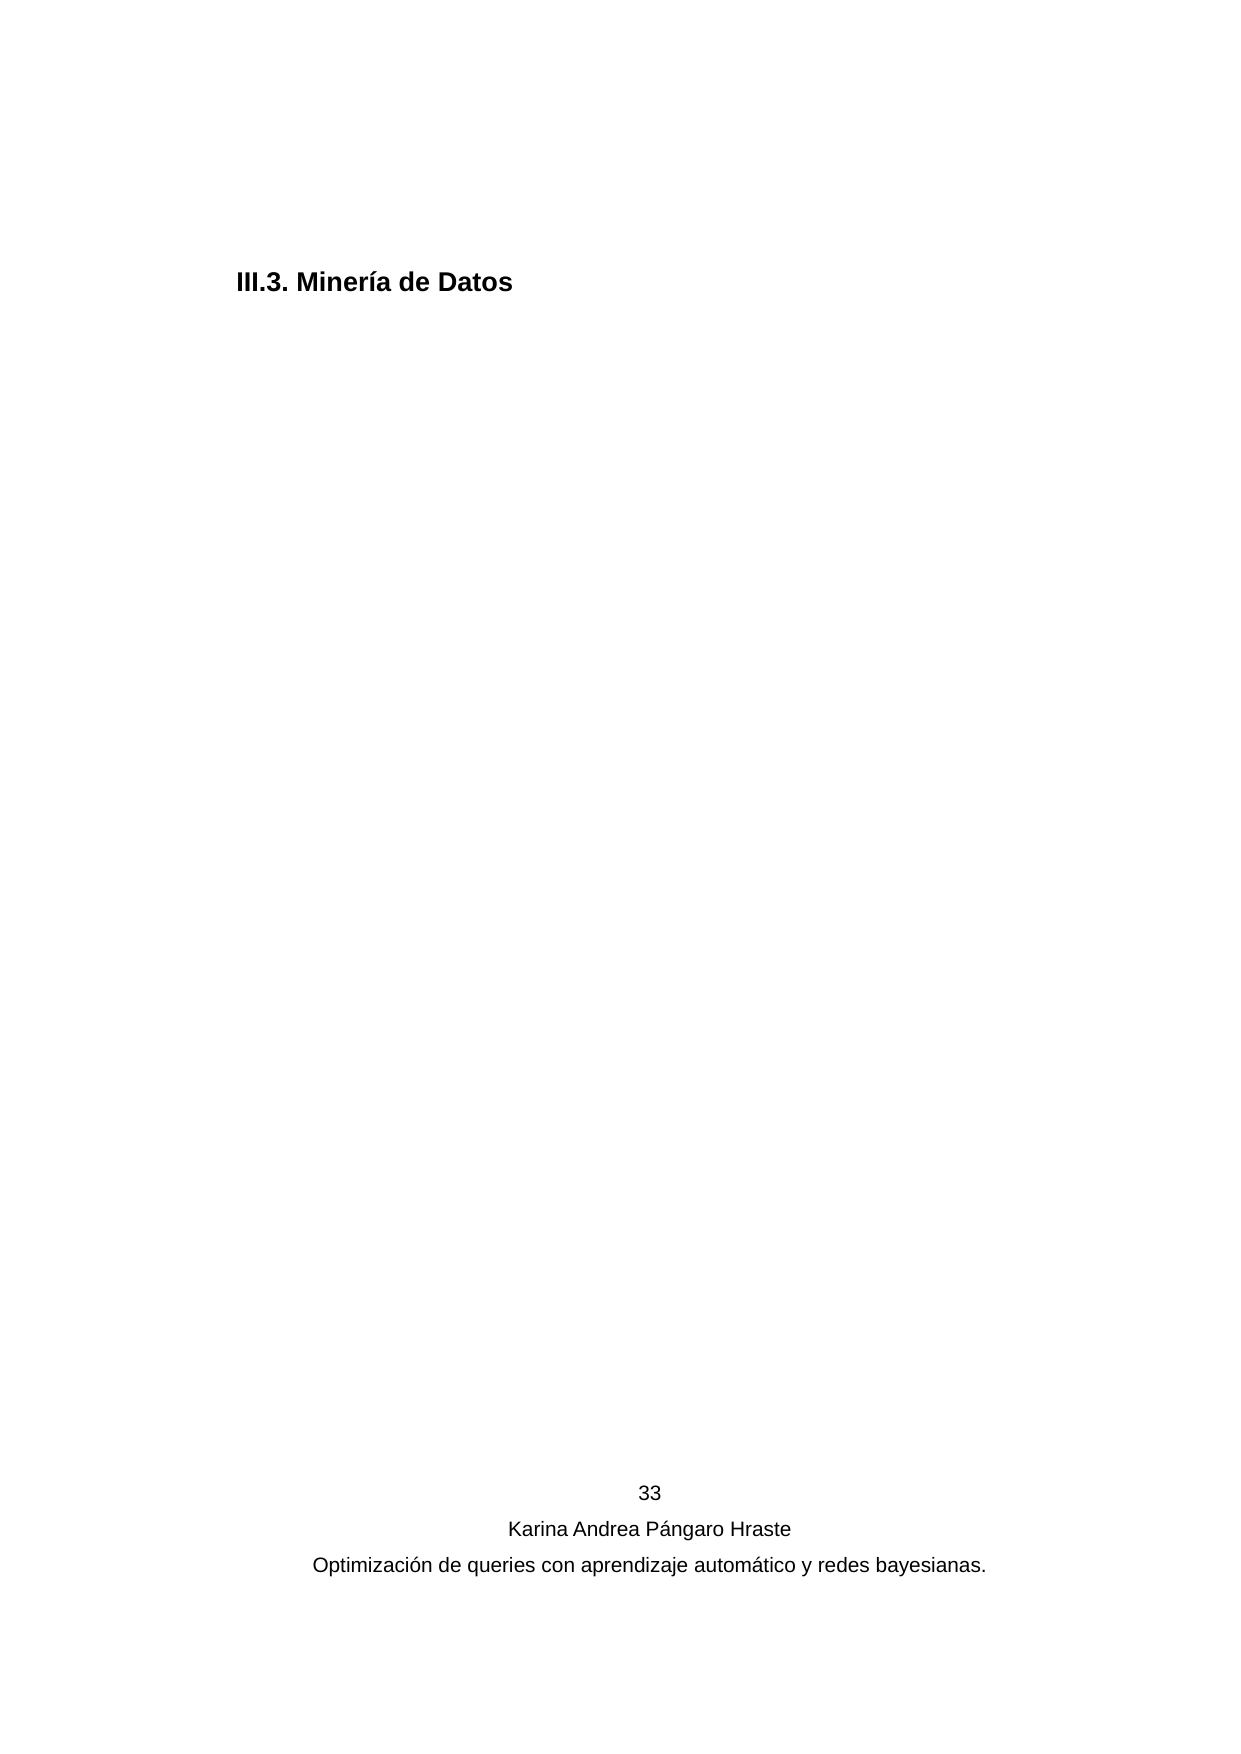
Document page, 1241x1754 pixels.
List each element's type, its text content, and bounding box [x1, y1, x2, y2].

subtitle Minería de Datos [236, 266, 1063, 297]
